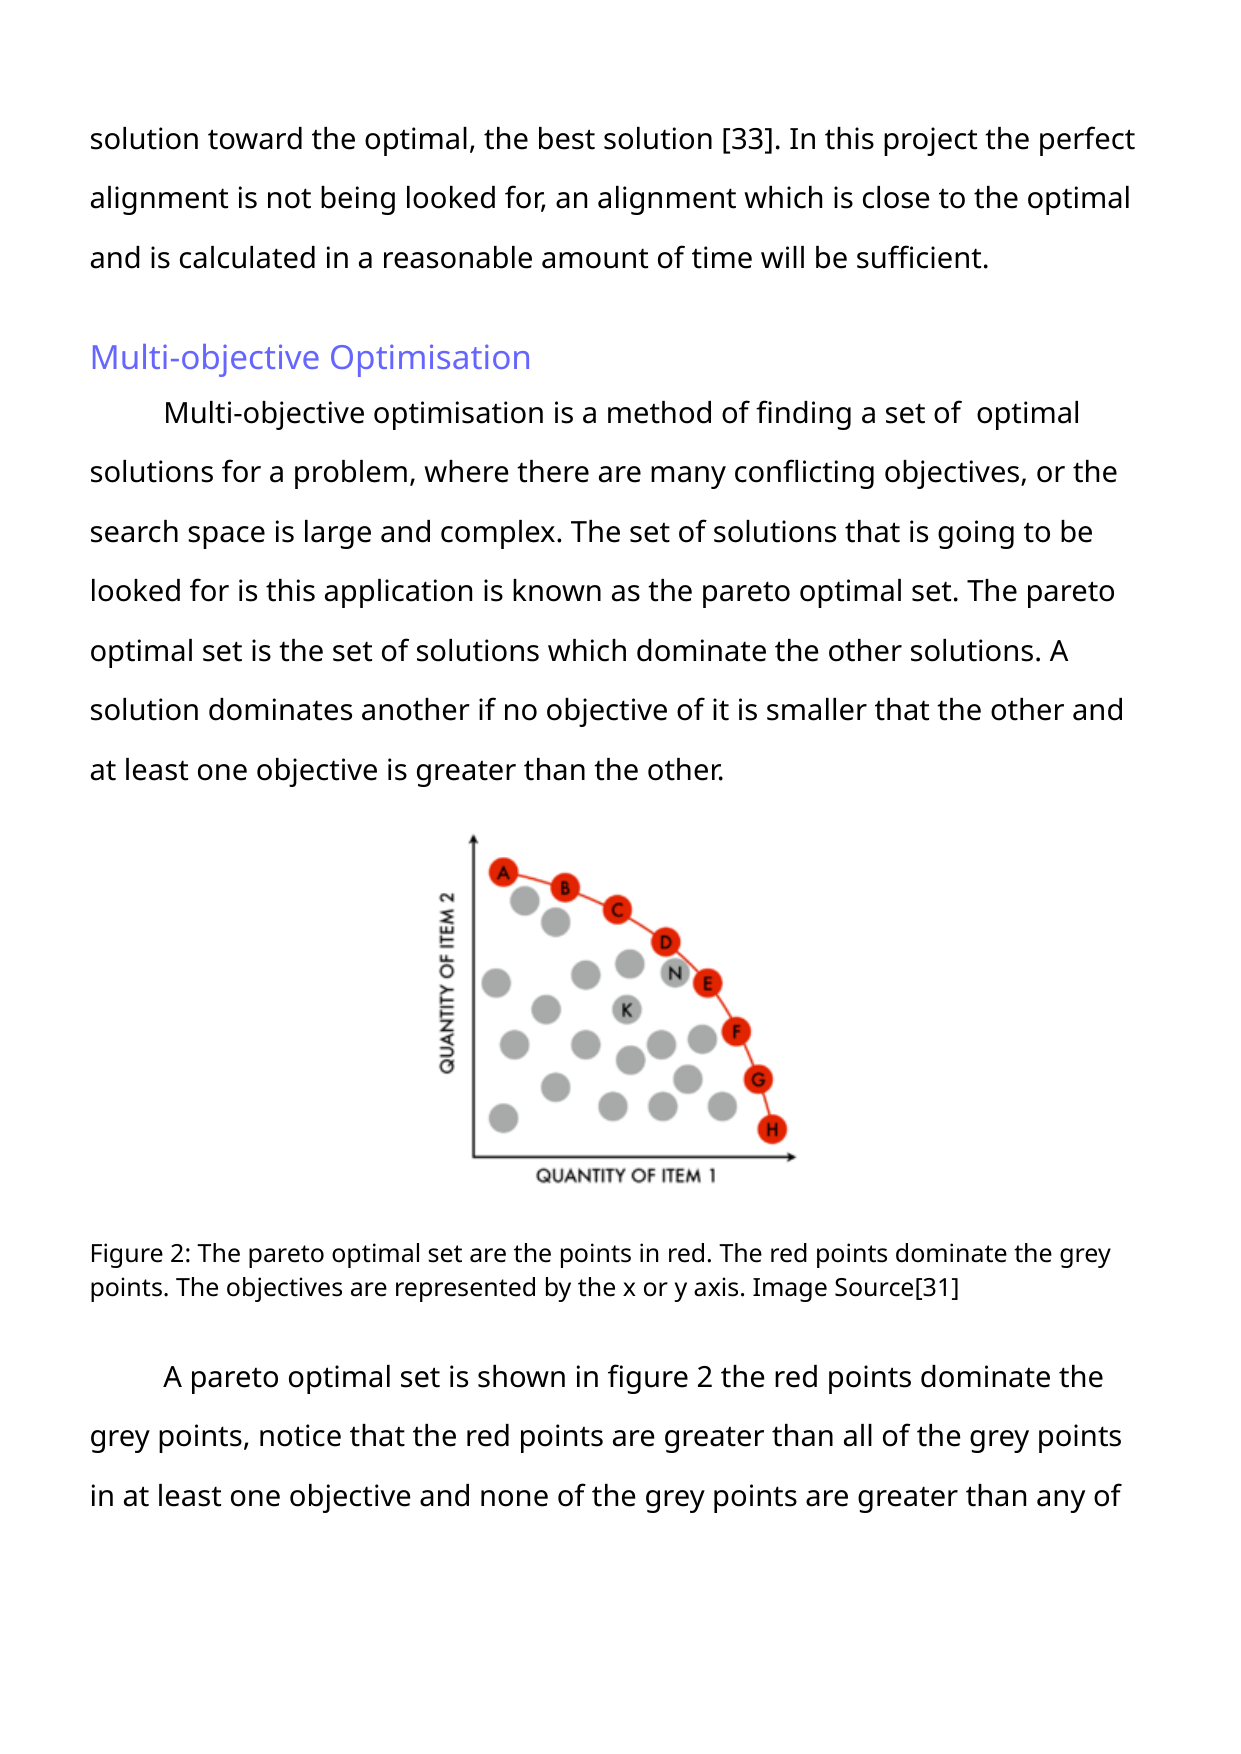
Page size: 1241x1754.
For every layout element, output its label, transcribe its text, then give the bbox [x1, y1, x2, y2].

subtitle Multi-objective Optimisation [89, 334, 1152, 379]
picture [433, 820, 808, 1196]
table_header [89, 821, 1152, 1236]
text Multi-objective optimisation is a method of finding a set of optimal solutions for a problem, where there are many conflicting objectives, or the search space is large and complex. The set of solutions that is going to be looked for is this application is known as the pareto optimal set. The pareto optimal set is the set of solutions which dominate the other solutions. A solution dominates another if no objective of it is smaller that the other and at least one objective is greater than the other. [89, 392, 1152, 788]
table_cell Figure 2: The pareto optimal set are the points in red. The red points dominate the grey points. The objectives are represented by the x or y axis. Image Source[31] [89, 1236, 1152, 1304]
text solution toward the optimal, the best solution [33]. In this project the perfect alignment is not being looked for, an alignment which is close to the optimal and is calculated in a reasonable amount of time will be sufficient. [89, 118, 1152, 277]
text A pareto optimal set is shown in figure 2 the red points dominate the grey points, notice that the red points are greater than all of the grey points in at least one objective and none of the grey points are greater than any of [89, 1356, 1152, 1514]
